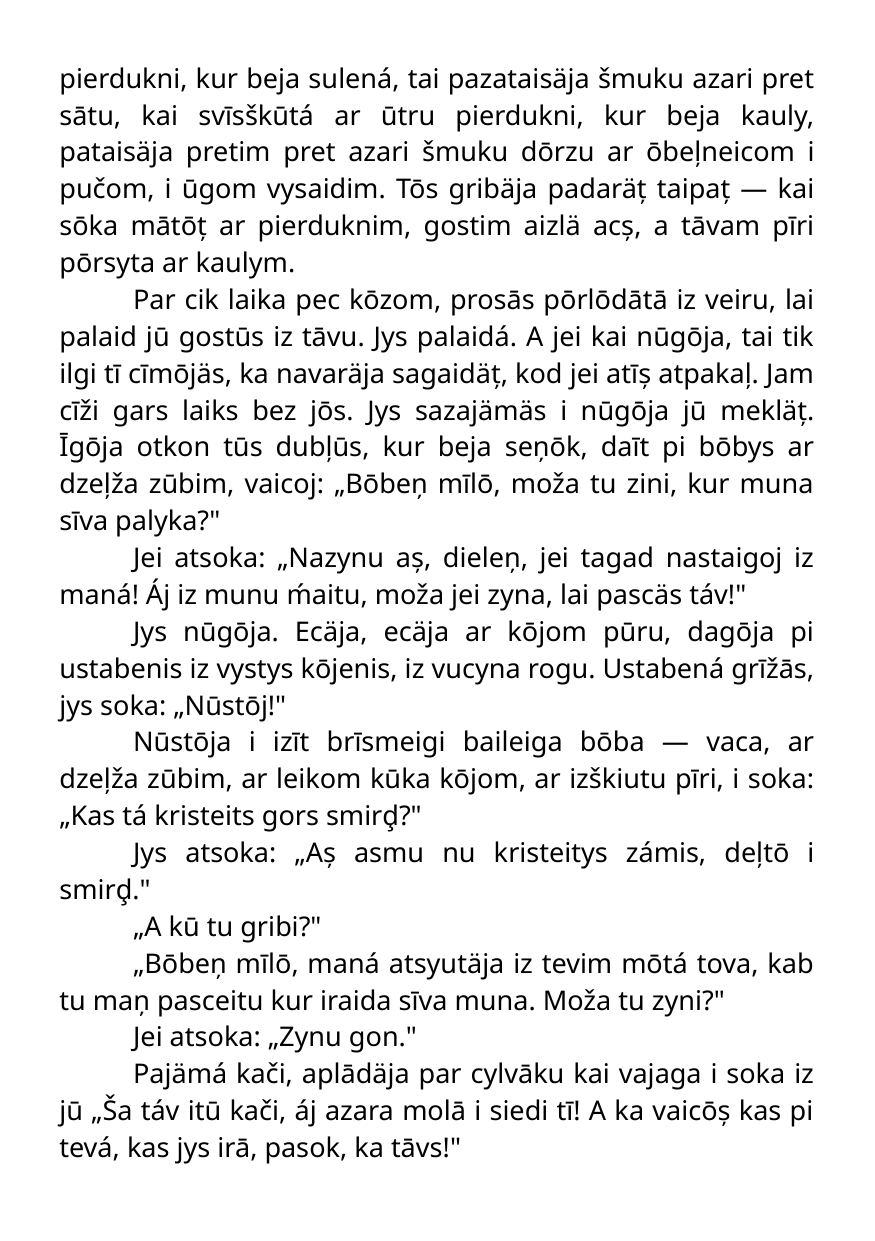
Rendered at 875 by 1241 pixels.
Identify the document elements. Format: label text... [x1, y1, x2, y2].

text Pajämá kači, aplādäja par cylvāku kai vajaga i soka iz jū „Ša táv itū kači, áj azara molā i siedi tī! A ka vaicōș kas pi tevá, kas jys irā, pasok, ka tāvs!" [59, 1055, 815, 1165]
text „A kū tu gribi?" [59, 907, 815, 944]
text Jei atsoka: „Nazynu aș, dieleņ, jei tagad nastaigoj iz maná! Áj iz munu ḿaitu, moža jei zyna, lai pascäs táv!" [59, 538, 815, 612]
text Nūstōja i izīt brīsmeigi baileiga bōba — vaca, ar dzeļža zūbim, ar leikom kūka kōjom, ar izškiutu pīri, i soka: „Kas tá kristeits gors smirḑ?" [59, 723, 815, 833]
text Jys nūgōja. Ecäja, ecäja ar kōjom pūru, dagōja pi ustabenis iz vystys kōjenis, iz vucyna rogu. Ustabená grīžās, jys soka: „Nūstōj!" [59, 612, 815, 723]
text Jei atsoka: „Zynu gon." [59, 1018, 815, 1055]
text pierdukni, kur beja sulená, tai pazataisäja šmuku azari pret sātu, kai svīsškūtá ar ūtru pierdukni, kur beja kauly, pataisäja pretim pret azari šmuku dōrzu ar ōbeļneicom i pučom, i ūgom vysaidim. Tōs gribäja padaräț taipaț — kai sōka mātōț ar pierduknim, gostim aizlä acș, a tāvam pīri pōrsyta ar kaulym. [59, 59, 815, 280]
text Jys atsoka: „Aș asmu nu kristeitys zámis, deļtō i smirḑ." [59, 833, 815, 907]
text Par cik laika pec kōzom, prosās pōrlōdātā iz veiru, lai palaid jū gostūs iz tāvu. Jys palaidá. A jei kai nūgōja, tai tik ilgi tī cīmōjäs, ka navaräja sagaidäț, kod jei atīș atpakaļ. Jam cīži gars laiks bez jōs. Jys sazajämäs i nūgōja jū mekläț. Īgōja otkon tūs dubļūs, kur beja seņōk, daīt pi bōbys ar dzeļža zūbim, vaicoj: „Bōbeņ mīlō, moža tu zini, kur muna sīva palyka?" [59, 280, 815, 538]
text „Bōbeņ mīlō, maná atsyutäja iz tevim mōtá tova, kab tu maņ pasceitu kur iraida sīva muna. Moža tu zyni?" [59, 944, 815, 1018]
